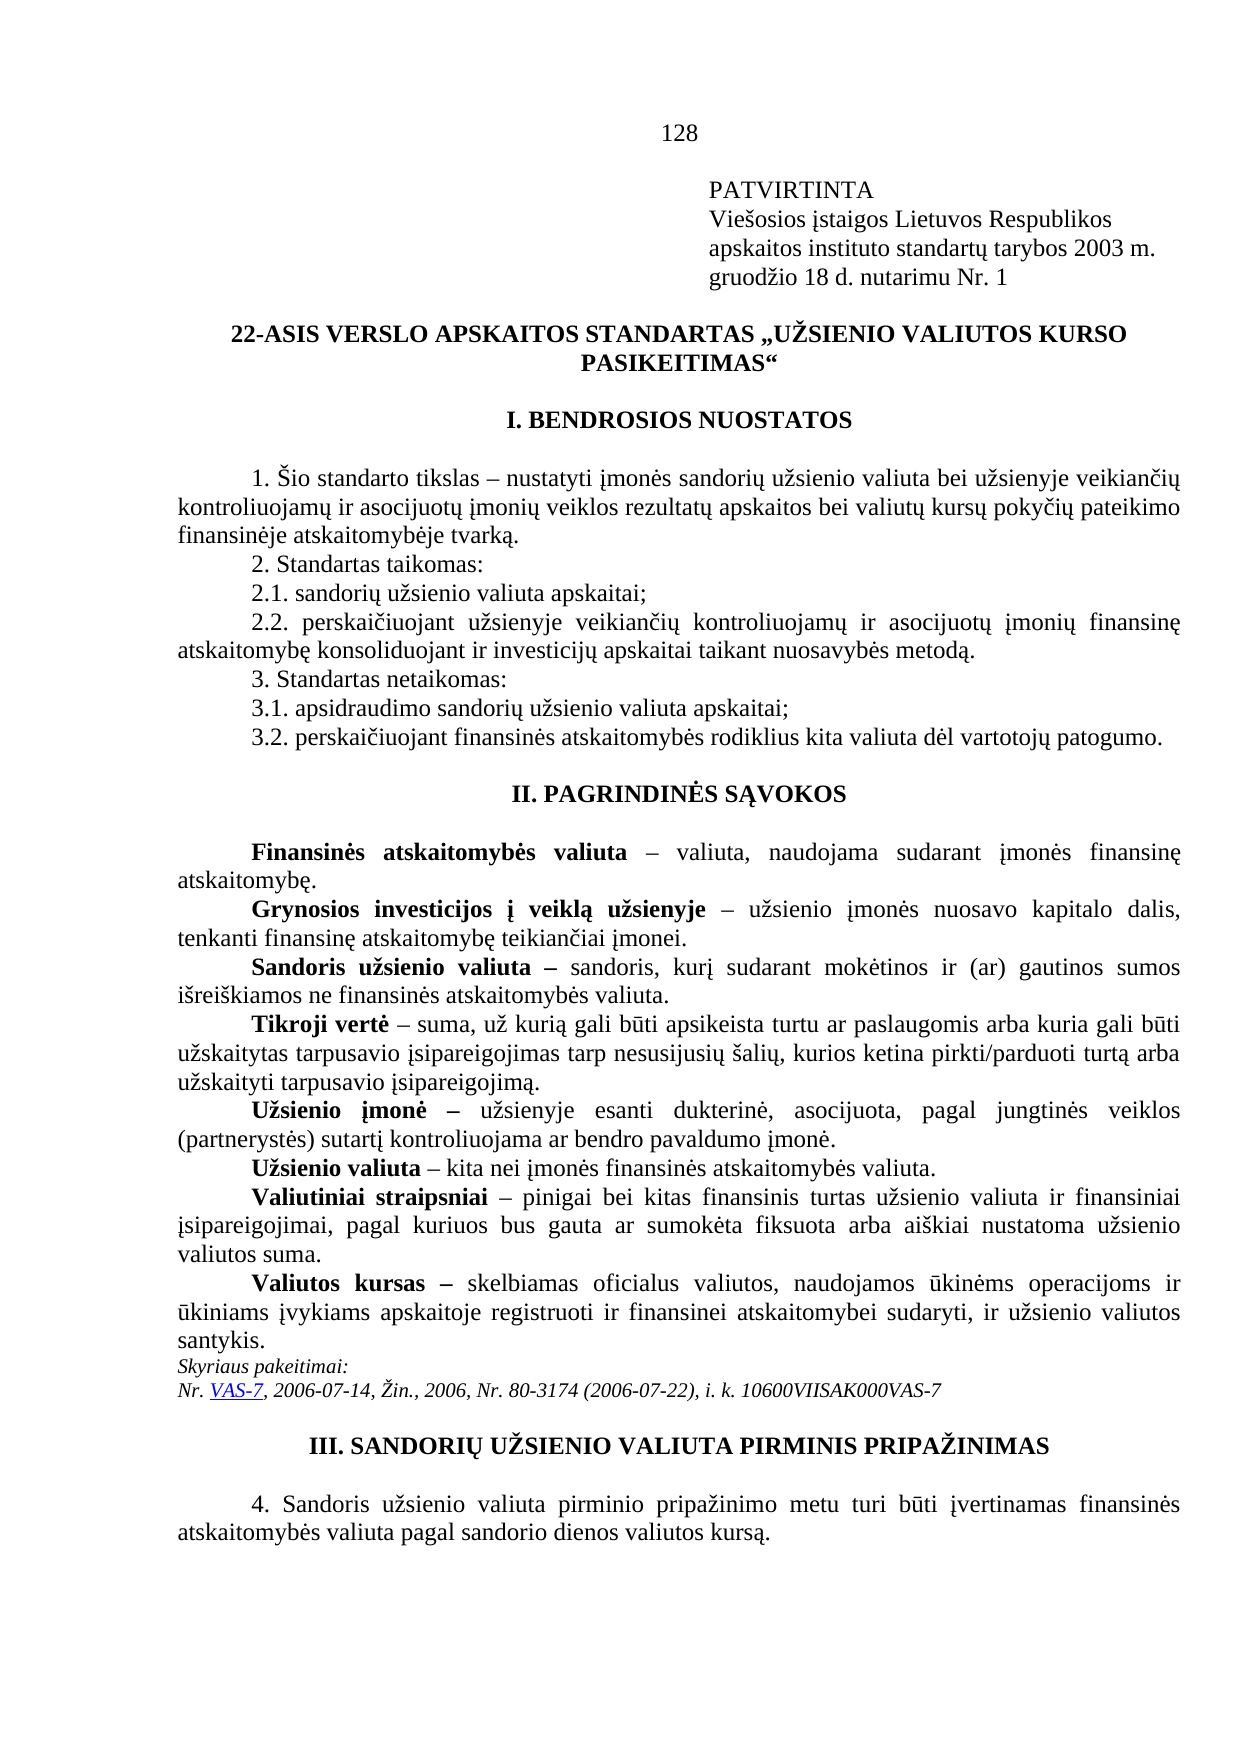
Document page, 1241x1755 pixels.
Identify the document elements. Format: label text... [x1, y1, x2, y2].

text apskaitos instituto standartų tarybos 2003 m. [177, 233, 1181, 262]
text Valiutiniai straipsniai – pinigai bei kitas finansinis turtas užsienio valiuta ir finansiniai įsipareigojimai, pagal kuriuos bus gauta ar sumokėta fiksuota arba aiškiai nustatoma užsienio valiutos suma. [177, 1182, 1181, 1268]
text 2.1. sandorių užsienio valiuta apskaitai; [177, 578, 1181, 607]
text Nr. VAS-7, 2006-07-14, Žin., 2006, Nr. 80-3174 (2006-07-22), i. k. 10600VIISAK000VAS-7 [177, 1378, 1181, 1402]
text gruodžio 18 d. nutarimu Nr. 1 [177, 262, 1181, 291]
text Finansinės atskaitomybės valiuta – valiuta, naudojama sudarant įmonės finansinę atskaitomybę. [177, 837, 1181, 894]
text Tikroji vertė – suma, už kurią gali būti apsikeista turtu ar paslaugomis arba kuria gali būti užskaitytas tarpusavio įsipareigojimas tarp nesusijusių šalių, kurios ketina pirkti/parduoti turtą arba užskaityti tarpusavio įsipareigojimą. [177, 1009, 1181, 1096]
text 1. Šio standarto tikslas – nustatyti įmonės sandorių užsienio valiuta bei užsienyje veikiančių kontroliuojamų ir asocijuotų įmonių veiklos rezultatų apskaitos bei valiutų kursų pokyčių pateikimo finansinėje atskaitomybėje tvarką. [177, 463, 1181, 549]
text 3.2. perskaičiuojant finansinės atskaitomybės rodiklius kita valiuta dėl vartotojų patogumo. [177, 722, 1181, 751]
text III. SANDORIŲ UŽSIENIO VALIUTA PIRMINIS PRIPAŽINIMAS [177, 1431, 1181, 1460]
text II. PAGRINDINĖS SĄVOKOS [177, 779, 1181, 808]
text Sandoris užsienio valiuta – sandoris, kurį sudarant mokėtinos ir (ar) gautinos sumos išreiškiamos ne finansinės atskaitomybės valiuta. [177, 952, 1181, 1009]
text 4. Sandoris užsienio valiuta pirminio pripažinimo metu turi būti įvertinamas finansinės atskaitomybės valiuta pagal sandorio dienos valiutos kursą. [177, 1489, 1181, 1546]
text Valiutos kursas – skelbiamas oficialus valiutos, naudojamos ūkinėms operacijoms ir ūkiniams įvykiams apskaitoje registruoti ir finansinei atskaitomybei sudaryti, ir užsienio valiutos santykis. [177, 1268, 1181, 1354]
text Grynosios investicijos į veiklą užsienyje – užsienio įmonės nuosavo kapitalo dalis, tenkanti finansinę atskaitomybę teikiančiai įmonei. [177, 894, 1181, 952]
text I. BENDROSIOS NUOSTATOS [177, 406, 1181, 434]
text PATVIRTINTA [709, 176, 1181, 204]
text 22-ASIS verslo apskaitos standartas „UŽSIENIO VALIUTOS KURSO PASIKEITIMAS“ [177, 319, 1181, 377]
text Viešosios įstaigos Lietuvos Respublikos [177, 204, 1181, 233]
text Užsienio valiuta – kita nei įmonės finansinės atskaitomybės valiuta. [177, 1153, 1181, 1182]
text 3. Standartas netaikomas: [177, 664, 1181, 693]
text Skyriaus pakeitimai: [177, 1354, 1181, 1378]
text Užsienio įmonė – užsienyje esanti dukterinė, asocijuota, pagal jungtinės veiklos (partnerystės) sutartį kontroliuojama ar bendro pavaldumo įmonė. [177, 1096, 1181, 1153]
text 2.2. perskaičiuojant užsienyje veikiančių kontroliuojamų ir asocijuotų įmonių finansinę atskaitomybę konsoliduojant ir investicijų apskaitai taikant nuosavybės metodą. [177, 607, 1181, 664]
text 3.1. apsidraudimo sandorių užsienio valiuta apskaitai; [177, 693, 1181, 722]
text 2. Standartas taikomas: [177, 549, 1181, 578]
